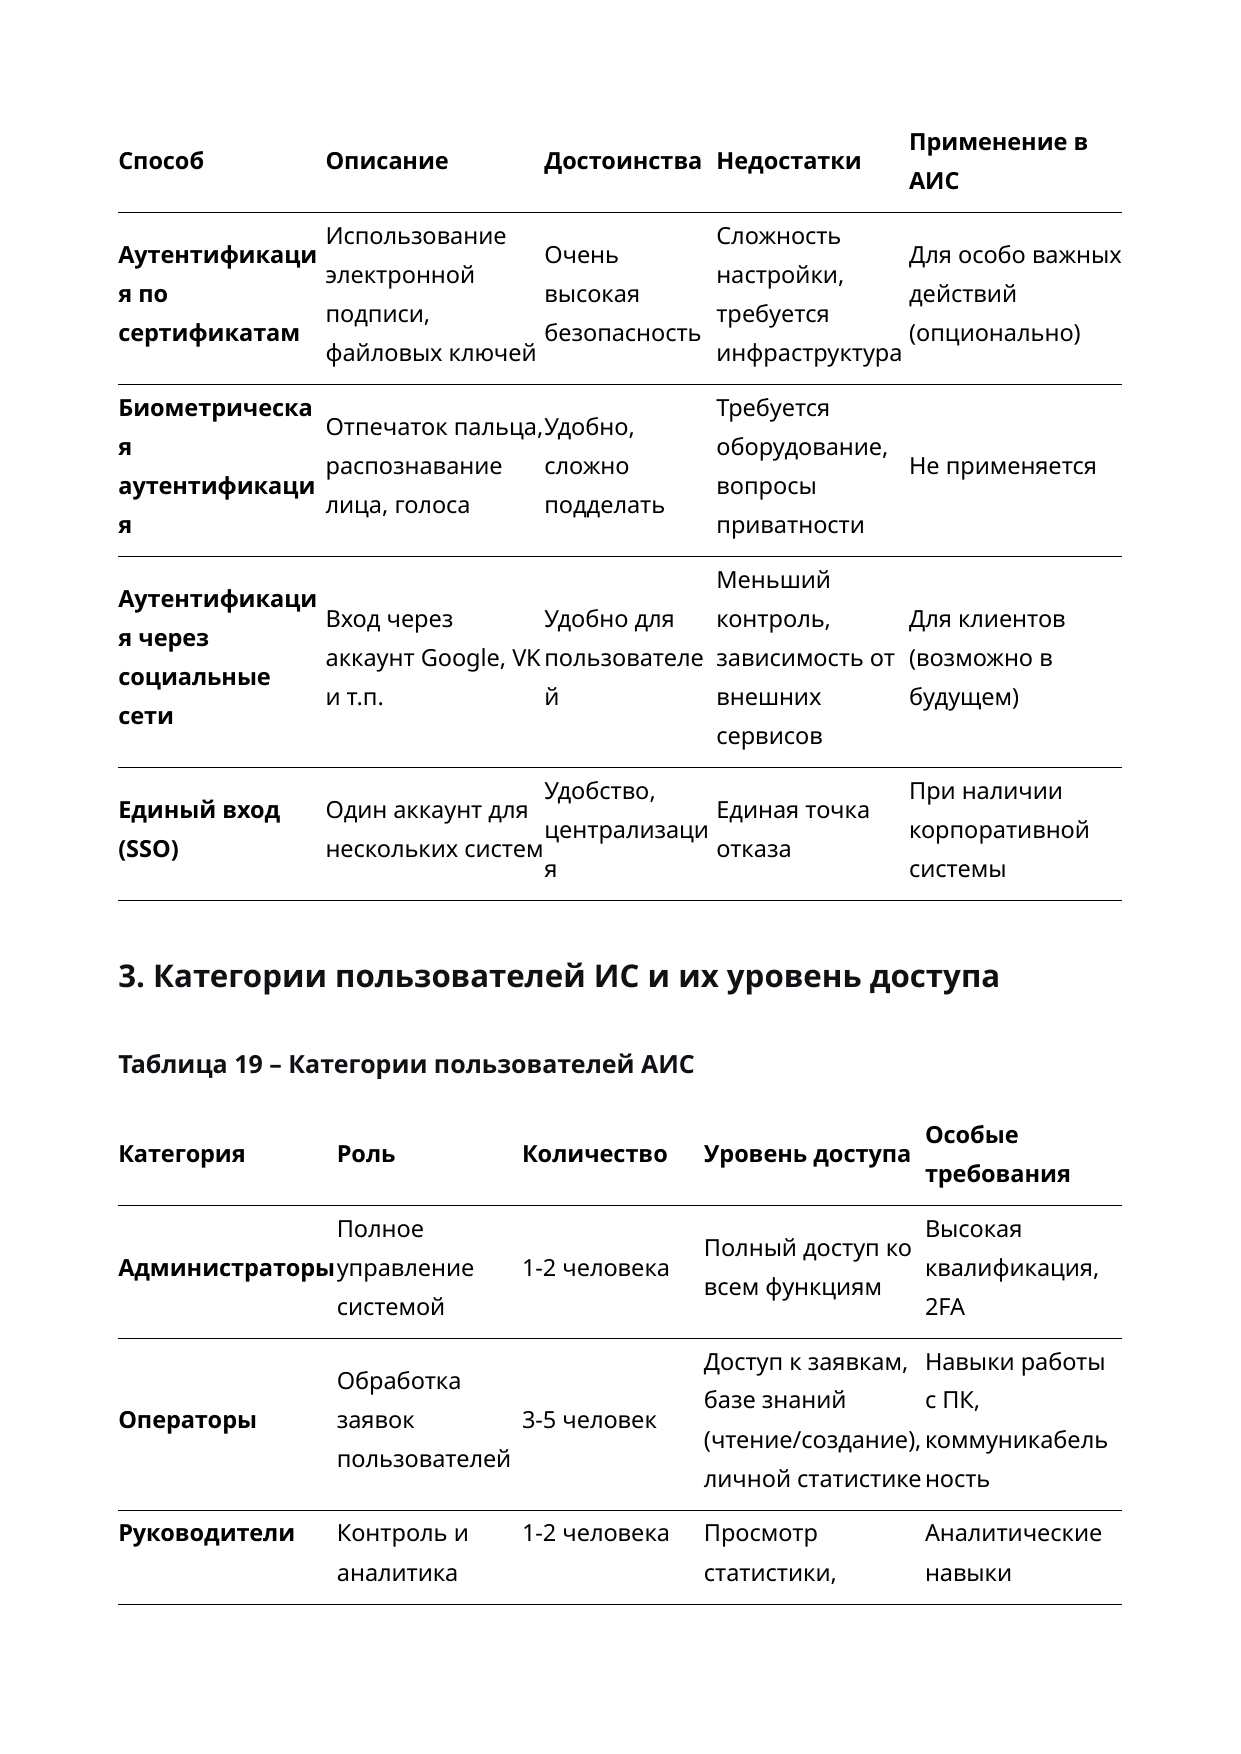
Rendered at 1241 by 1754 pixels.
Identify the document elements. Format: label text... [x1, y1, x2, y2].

table_cell Администраторы [118, 1206, 337, 1338]
table_cell Контроль и аналитика [337, 1511, 522, 1603]
table_cell Обработка заявок пользователей [337, 1339, 522, 1509]
table_header Количество [522, 1111, 704, 1205]
table_header Применение в АИС [909, 118, 1122, 212]
table_header Достоинства [544, 118, 716, 212]
table_cell Операторы [118, 1339, 337, 1509]
table_cell Доступ к заявкам, базе знаний (чтение/создание), личной статистике [704, 1339, 925, 1509]
table_cell Навыки работы с ПК, коммуникабельность [925, 1339, 1122, 1509]
table_cell Просмотр статистики, [704, 1511, 925, 1603]
table_header Особые требования [925, 1111, 1122, 1205]
table_cell Полное управление системой [337, 1206, 522, 1338]
table_cell Для особо важных действий (опционально) [909, 213, 1122, 384]
table_header Недостатки [716, 118, 909, 212]
table_cell Очень высокая безопасность [544, 213, 716, 384]
table_cell Использование электронной подписи, файловых ключей [325, 213, 544, 384]
table_cell 1-2 человека [522, 1511, 704, 1603]
table_cell Высокая квалификация, 2FA [925, 1206, 1122, 1338]
table_cell Полный доступ ко всем функциям [704, 1206, 925, 1338]
table_cell Сложность настройки, требуется инфраструктура [716, 213, 909, 384]
subtitle 3. Категории пользователей ИС и их уровень доступа [118, 950, 1122, 997]
table_cell Единый вход (SSO) [118, 768, 325, 900]
table_cell Вход через аккаунт Google, VK и т.п. [325, 557, 544, 767]
table_cell Аутентификация через социальные сети [118, 557, 325, 767]
table_cell Единая точка отказа [716, 768, 909, 900]
table_header Уровень доступа [704, 1111, 925, 1205]
table_cell Требуется оборудование, вопросы приватности [716, 385, 909, 556]
table_cell Аналитические навыки [925, 1511, 1122, 1603]
table_header Категория [118, 1111, 337, 1205]
table_header Описание [325, 118, 544, 212]
table_cell Один аккаунт для нескольких систем [325, 768, 544, 900]
table_header Роль [337, 1111, 522, 1205]
table_cell При наличии корпоративной системы [909, 768, 1122, 900]
table_header Способ [118, 118, 325, 212]
table_cell Удобно для пользователей [544, 557, 716, 767]
table_cell 1-2 человека [522, 1206, 704, 1338]
table_cell Руководители [118, 1511, 337, 1603]
table_cell Удобство, централизация [544, 768, 716, 900]
table_cell Не применяется [909, 385, 1122, 556]
table_cell 3-5 человек [522, 1339, 704, 1509]
table_cell Меньший контроль, зависимость от внешних сервисов [716, 557, 909, 767]
text Таблица 19 – Категории пользователей АИС [118, 1047, 1122, 1081]
table_cell Аутентификация по сертификатам [118, 213, 325, 384]
table_cell Отпечаток пальца, распознавание лица, голоса [325, 385, 544, 556]
table_cell Удобно, сложно подделать [544, 385, 716, 556]
table_cell Для клиентов (возможно в будущем) [909, 557, 1122, 767]
table_cell Биометрическая аутентификация [118, 385, 325, 556]
